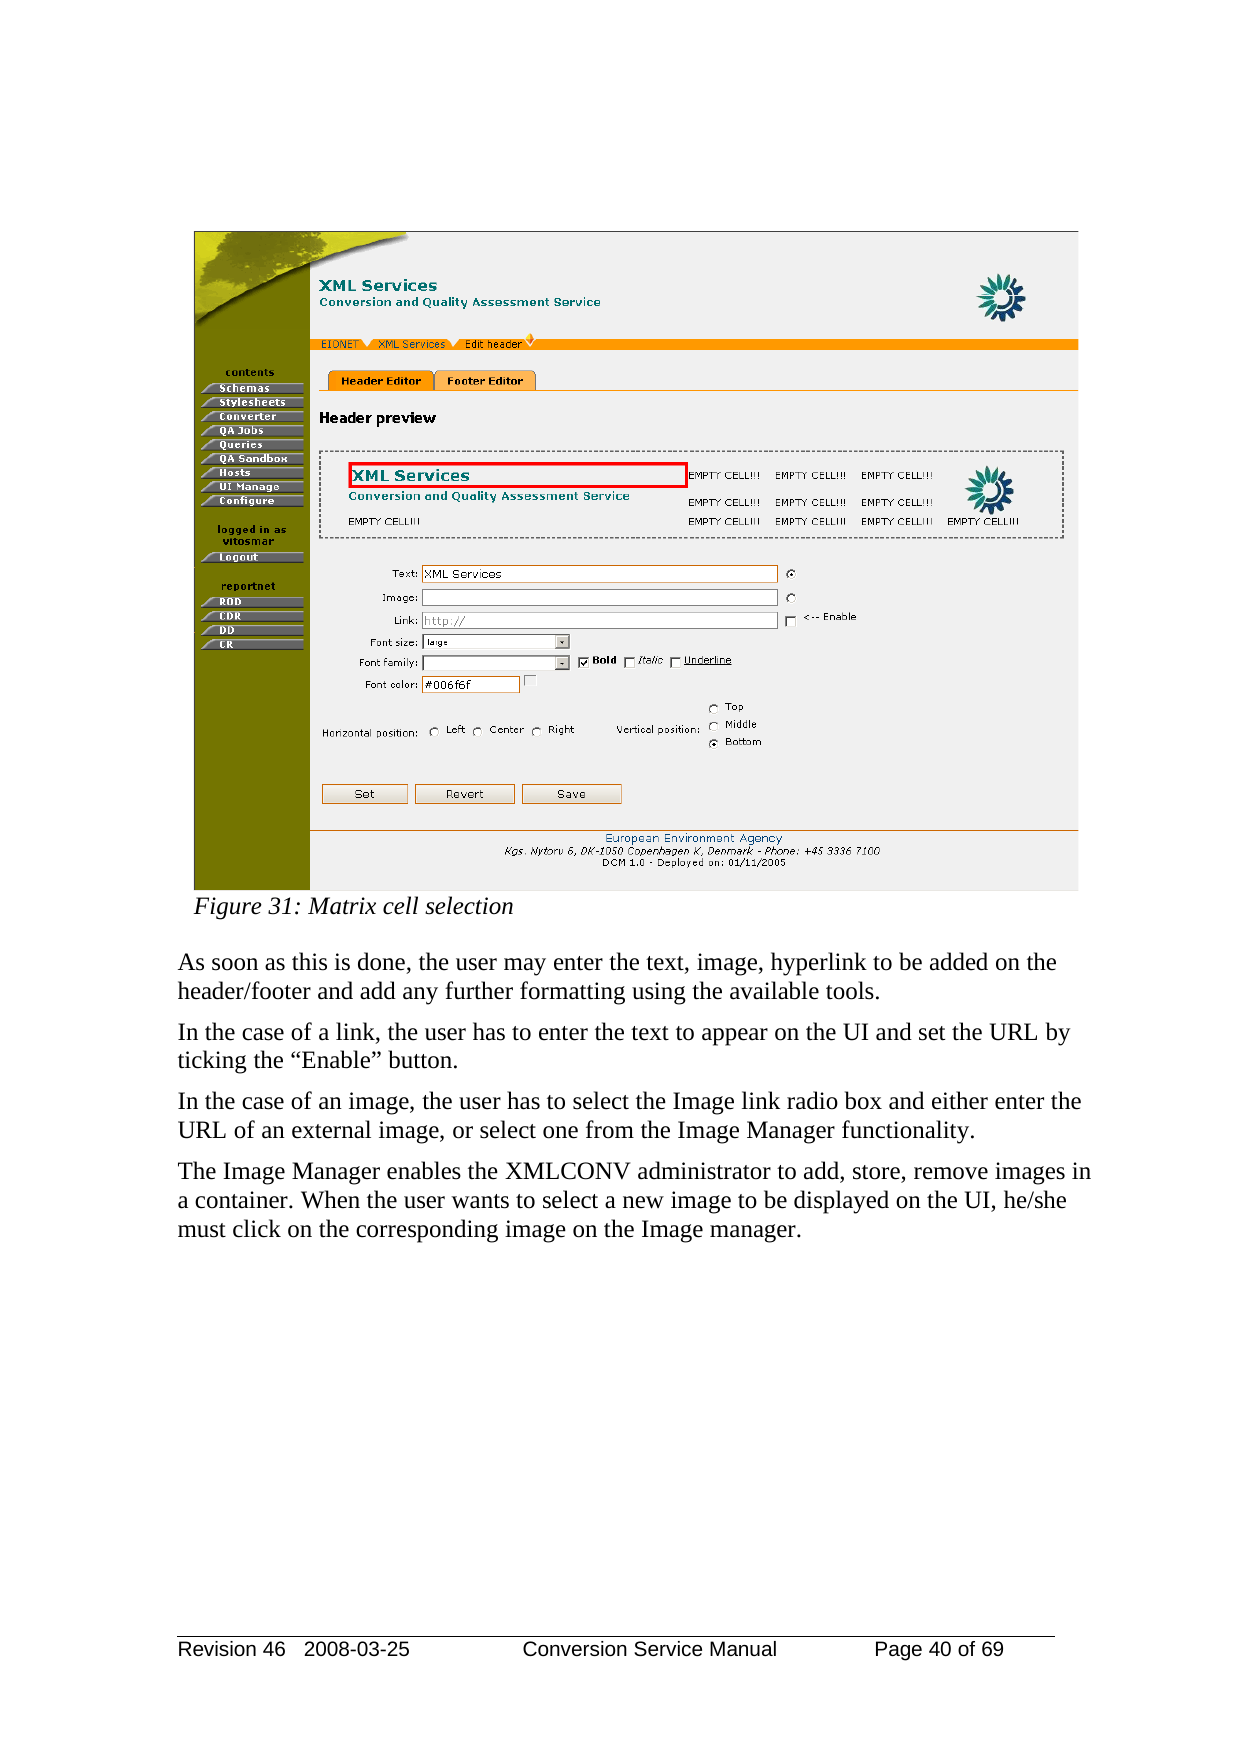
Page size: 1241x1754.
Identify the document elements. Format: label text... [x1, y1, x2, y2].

text The Image Manager enables the XMLCONV administrator to add, store, remove images in a container. When the user wants to select a new image to be displayed on the UI, he/she must click on the corresponding image on the Image manager. [177, 1156, 1092, 1243]
picture [193, 231, 1079, 891]
text In the case of an image, the user has to select the Image link radio box and either enter the URL of an external image, or select one from the Image Manager functionality. [177, 1086, 1092, 1144]
text Figure 31: Matrix cell selection [194, 891, 1078, 920]
text As soon as this is done, the user may enter the text, image, hyperlink to be added on the header/footer and add any further formatting using the available tools. [177, 946, 1092, 1004]
text In the case of a link, the user has to enter the text to appear on the UI and set the URL by ticking the “Enable” button. [177, 1016, 1092, 1074]
